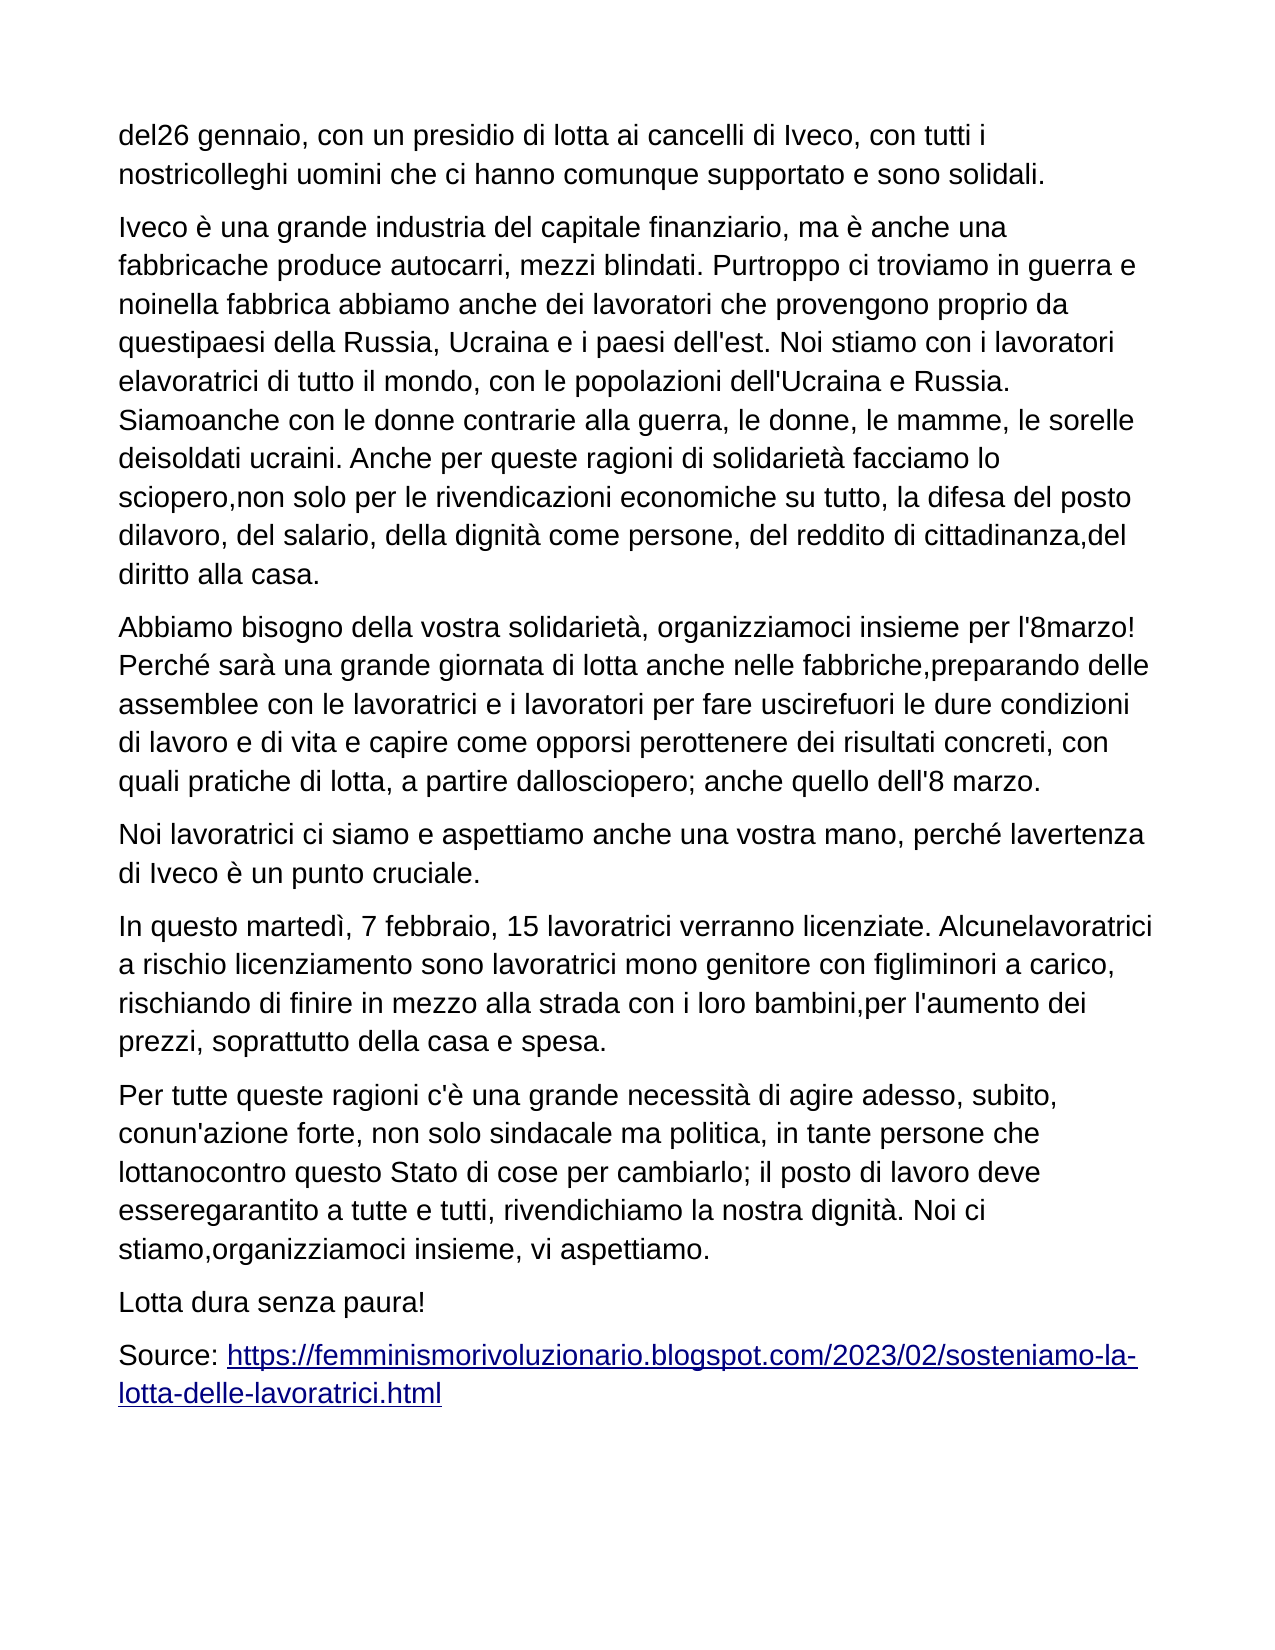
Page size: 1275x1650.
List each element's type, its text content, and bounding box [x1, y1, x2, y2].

text Per tutte queste ragioni c'è una grande necessità di agire adesso, subito, conun'azione forte, non solo sindacale ma politica, in tante persone che lottanocontro questo Stato di cose per cambiarlo; il posto di lavoro deve esseregarantito a tutte e tutti, rivendichiamo la nostra dignità. Noi ci stiamo,organizziamoci insieme, vi aspettiamo. [118, 1077, 1157, 1265]
text Lotta dura senza paura! [118, 1285, 1157, 1318]
text Source: https://femminismorivoluzionario.blogspot.com/2023/02/sosteniamo-la-lotta-delle-lavoratrici.html [118, 1338, 1157, 1410]
text Noi lavoratrici ci siamo e aspettiamo anche una vostra mano, perché lavertenza di Iveco è un punto cruciale. [118, 817, 1157, 889]
text In questo martedì, 7 febbraio, 15 lavoratrici verranno licenziate. Alcunelavoratrici a rischio licenziamento sono lavoratrici mono genitore con figliminori a carico, rischiando di finire in mezzo alla strada con i loro bambini,per l'aumento dei prezzi, soprattutto della casa e spesa. [118, 909, 1157, 1058]
text del26 gennaio, con un presidio di lotta ai cancelli di Iveco, con tutti i nostricolleghi uomini che ci hanno comunque supportato e sono solidali. [118, 118, 1157, 190]
text Iveco è una grande industria del capitale finanziario, ma è anche una fabbricache produce autocarri, mezzi blindati. Purtroppo ci troviamo in guerra e noinella fabbrica abbiamo anche dei lavoratori che provengono proprio da questipaesi della Russia, Ucraina e i paesi dell'est. Noi stiamo con i lavoratori elavoratrici di tutto il mondo, con le popolazioni dell'Ucraina e Russia. Siamoanche con le donne contrarie alla guerra, le donne, le mamme, le sorelle deisoldati ucraini. Anche per queste ragioni di solidarietà facciamo lo sciopero,non solo per le rivendicazioni economiche su tutto, la difesa del posto dilavoro, del salario, della dignità come persone, del reddito di cittadinanza,del diritto alla casa. [118, 210, 1157, 590]
text Abbiamo bisogno della vostra solidarietà, organizziamoci insieme per l'8marzo! Perché sarà una grande giornata di lotta anche nelle fabbriche,preparando delle assemblee con le lavoratrici e i lavoratori per fare uscirefuori le dure condizioni di lavoro e di vita e capire come opporsi perottenere dei risultati concreti, con quali pratiche di lotta, a partire dallosciopero; anche quello dell'8 marzo. [118, 610, 1157, 797]
